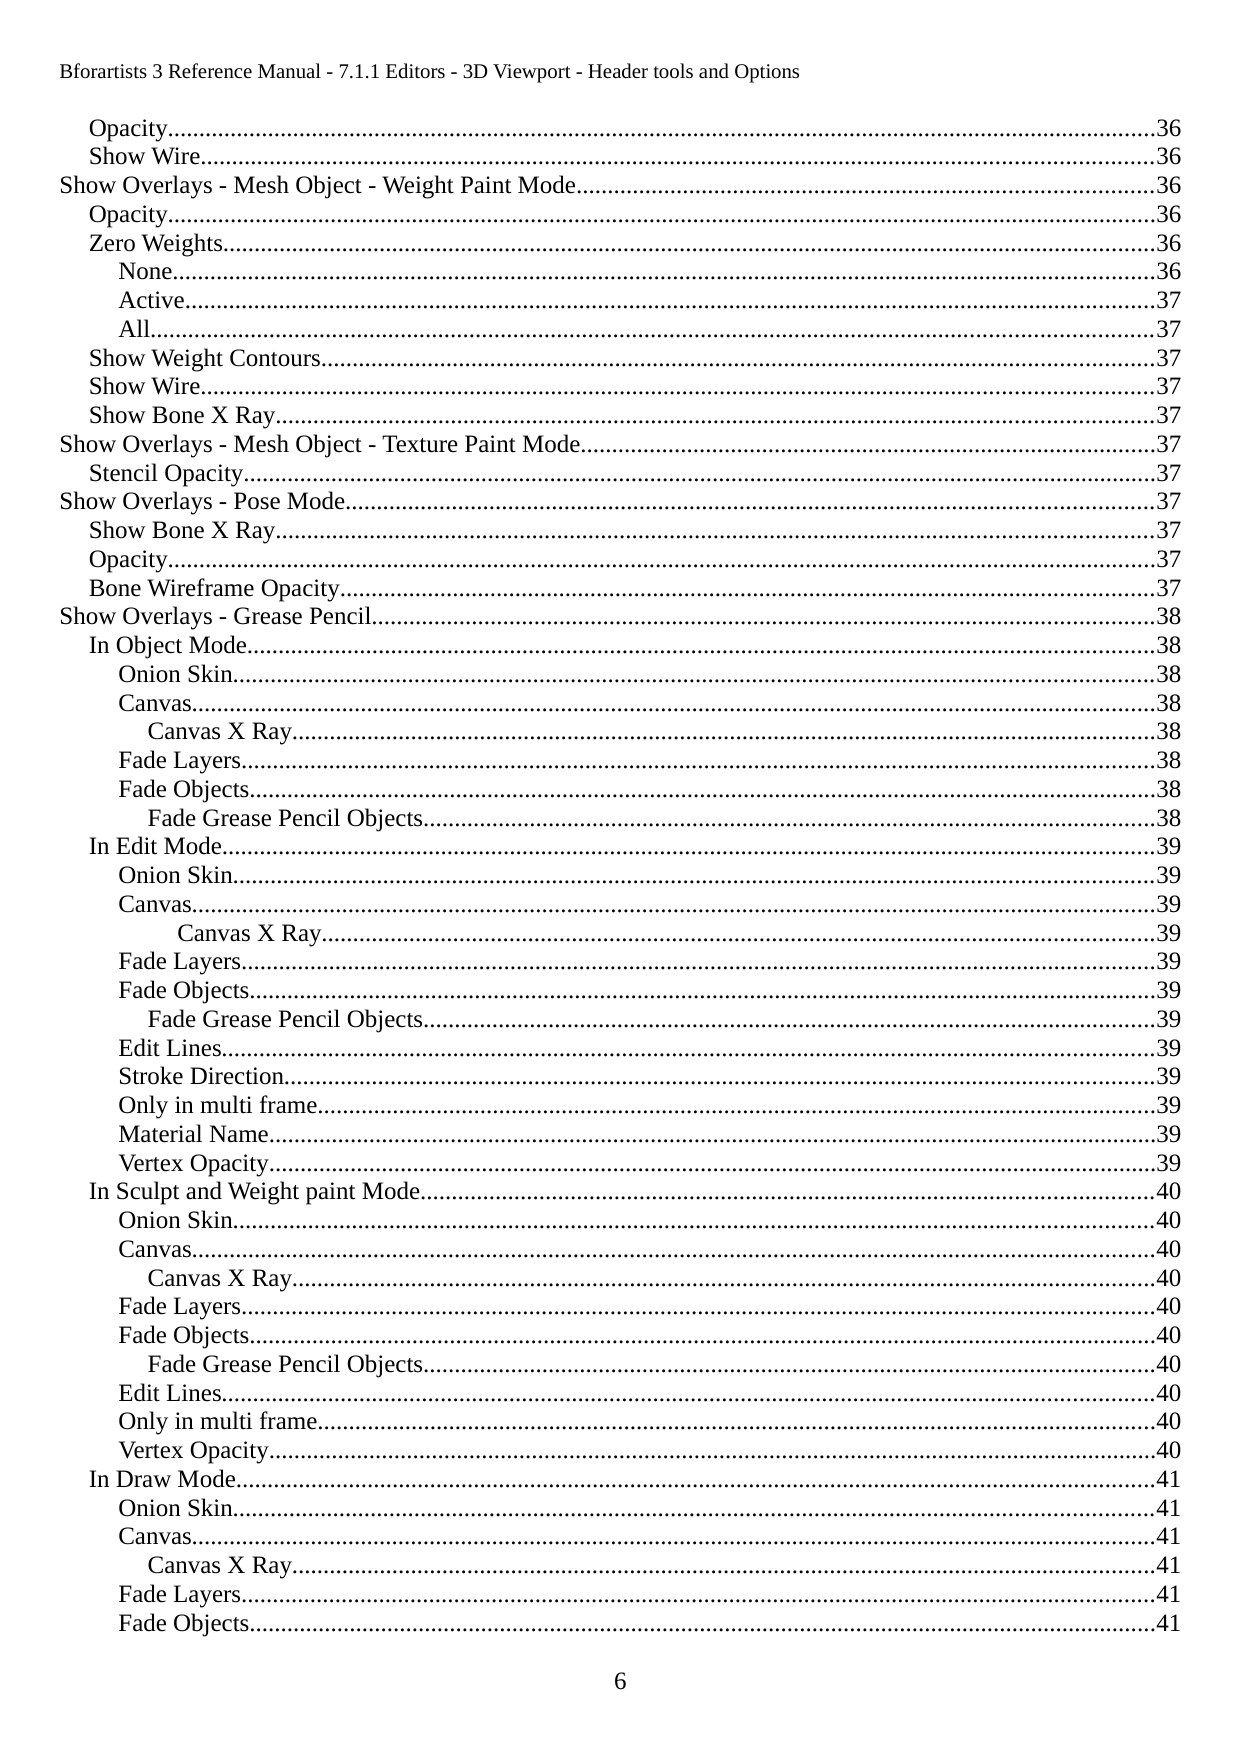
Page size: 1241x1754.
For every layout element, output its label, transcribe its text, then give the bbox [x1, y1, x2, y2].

text Show Overlays - Mesh Object - Texture Paint Mode 37 [59, 429, 1181, 458]
text Show Overlays - Grease Pencil 38 [59, 601, 1181, 630]
text Opacity 36 [88, 199, 1181, 228]
text Fade Objects 40 [118, 1320, 1181, 1349]
text Fade Layers 39 [118, 946, 1181, 975]
text Onion Skin 41 [118, 1493, 1181, 1521]
text Edit Lines 39 [118, 1033, 1181, 1061]
text Onion Skin 39 [118, 860, 1181, 889]
text Opacity 36 [88, 113, 1181, 141]
text Canvas 38 [118, 688, 1181, 716]
text In Object Mode 38 [88, 630, 1181, 659]
text Vertex Opacity 40 [118, 1435, 1181, 1464]
text In Draw Mode 41 [88, 1464, 1181, 1493]
text Fade Objects 41 [118, 1608, 1181, 1636]
text Show Overlays - Mesh Object - Weight Paint Mode 36 [59, 170, 1181, 199]
text In Sculpt and Weight paint Mode 40 [88, 1176, 1181, 1205]
text Show Bone X Ray 37 [88, 400, 1181, 429]
text Fade Layers 40 [118, 1291, 1181, 1320]
text Zero Weights 36 [88, 228, 1181, 256]
text Canvas X Ray 38 [147, 716, 1181, 745]
text None 36 [118, 256, 1181, 285]
text Show Wire 36 [88, 141, 1181, 170]
text Onion Skin 38 [118, 659, 1181, 688]
text Show Wire 37 [88, 371, 1181, 400]
text Only in multi frame 39 [118, 1090, 1181, 1119]
text Show Overlays - Pose Mode 37 [59, 486, 1181, 515]
text Bone Wireframe Opacity 37 [88, 573, 1181, 601]
text Fade Objects 39 [118, 975, 1181, 1004]
text Fade Objects 38 [118, 774, 1181, 803]
text All 37 [118, 314, 1181, 343]
text Fade Grease Pencil Objects 39 [147, 1004, 1181, 1033]
text In Edit Mode 39 [88, 831, 1181, 860]
text Canvas 41 [118, 1521, 1181, 1550]
text Stroke Direction 39 [118, 1061, 1181, 1090]
text Stencil Opacity 37 [88, 458, 1181, 486]
text Canvas X Ray 39 [177, 918, 1181, 946]
text Material Name 39 [118, 1119, 1181, 1148]
text Canvas 40 [118, 1234, 1181, 1263]
text Active 37 [118, 285, 1181, 314]
text Canvas 39 [118, 889, 1181, 918]
text Canvas X Ray 41 [147, 1550, 1181, 1579]
text Vertex Opacity 39 [118, 1148, 1181, 1176]
text Onion Skin 40 [118, 1205, 1181, 1234]
text Opacity 37 [88, 544, 1181, 573]
text Fade Grease Pencil Objects 38 [147, 803, 1181, 831]
text Fade Layers 41 [118, 1579, 1181, 1608]
text Only in multi frame 40 [118, 1406, 1181, 1435]
text Canvas X Ray 40 [147, 1263, 1181, 1291]
text Show Bone X Ray 37 [88, 515, 1181, 544]
text Fade Grease Pencil Objects 40 [147, 1349, 1181, 1378]
text Edit Lines 40 [118, 1378, 1181, 1406]
text Fade Layers 38 [118, 745, 1181, 774]
text Show Weight Contours 37 [88, 343, 1181, 371]
